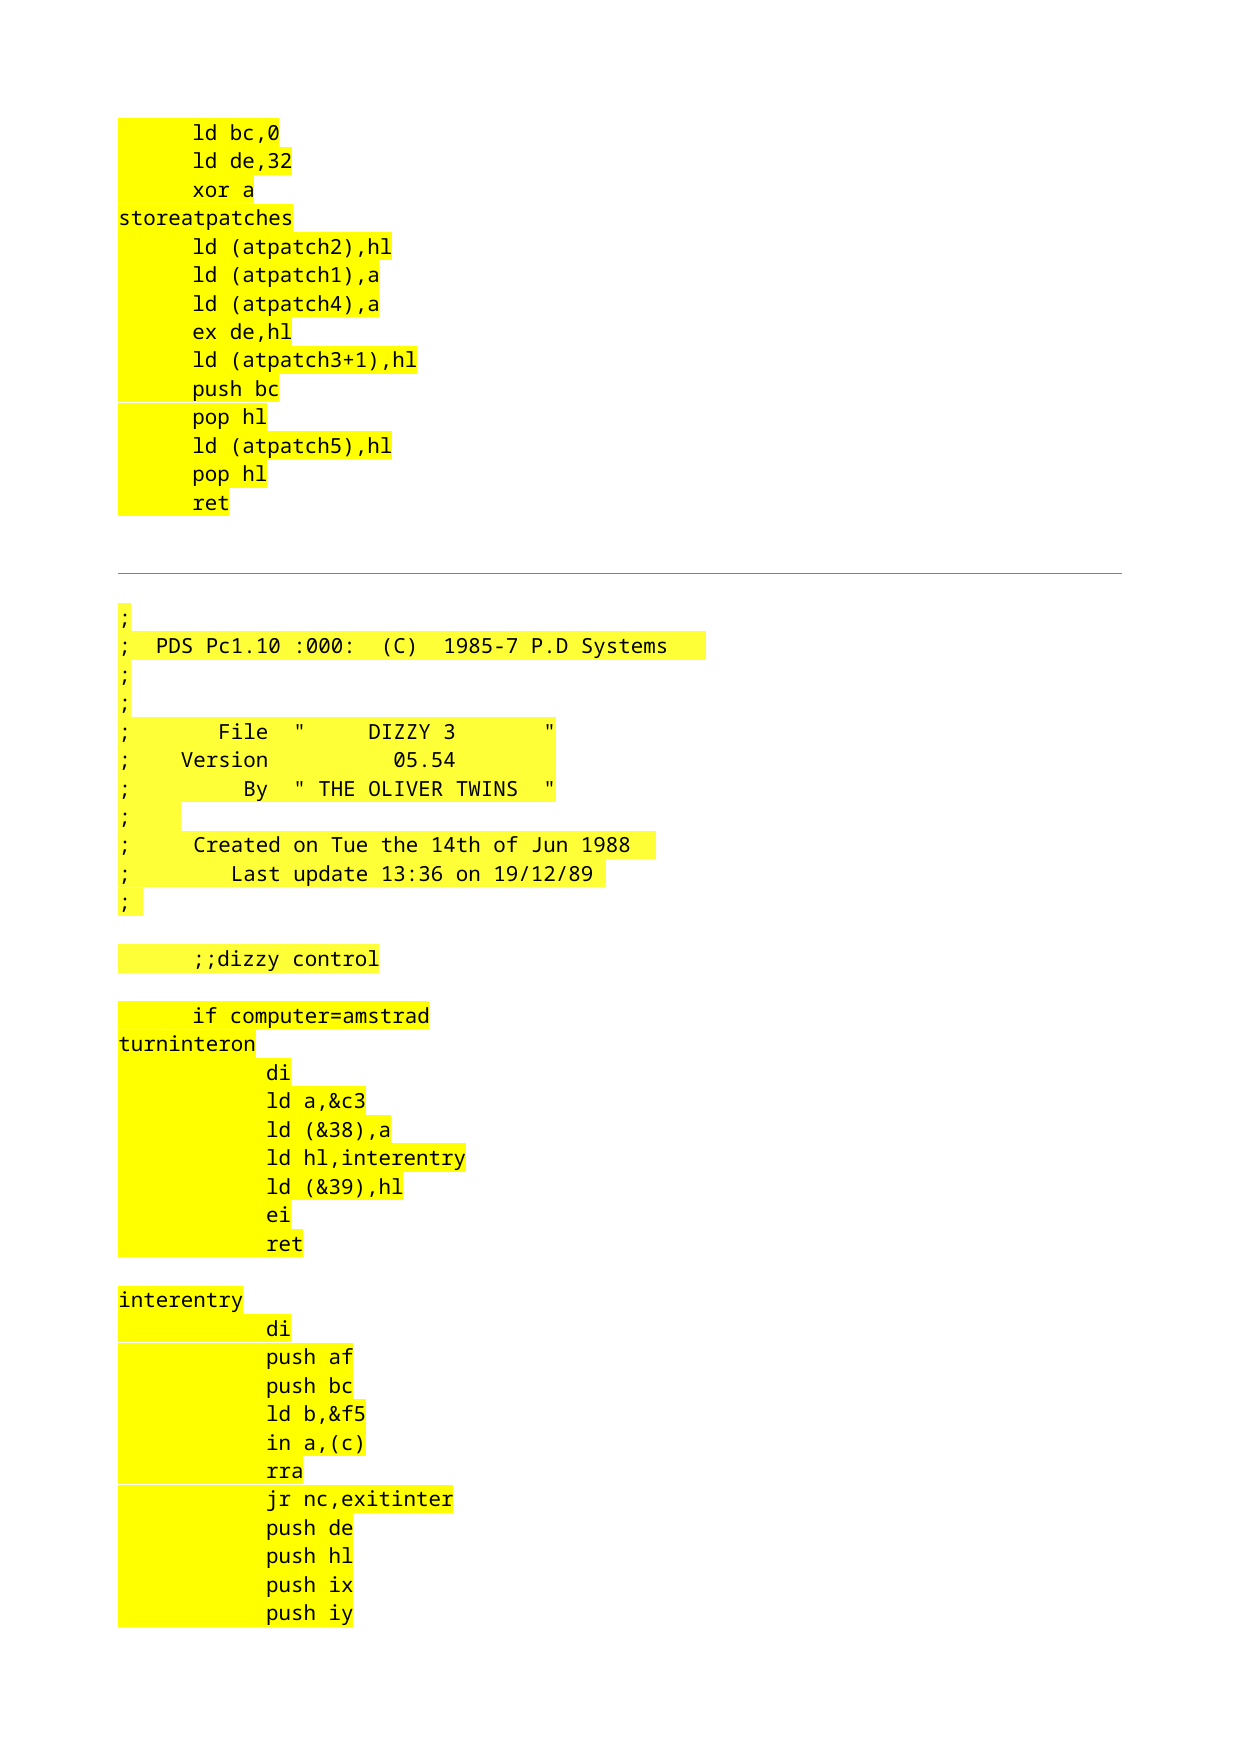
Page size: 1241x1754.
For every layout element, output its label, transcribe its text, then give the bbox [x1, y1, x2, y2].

text rra [118, 1456, 1122, 1484]
text ; Created on Tue the 14th of Jun 1988 [118, 831, 1122, 859]
text ld de,32 [118, 147, 1122, 175]
text xor a [118, 175, 1122, 203]
text ld (atpatch3+1),hl [118, 346, 1122, 374]
text ; Version 05.54 [118, 745, 1122, 774]
text ;;dizzy control [118, 944, 1122, 973]
text ld a,&c3 [118, 1086, 1122, 1115]
text ret [118, 488, 1122, 516]
text turninteron [118, 1029, 1122, 1058]
text ld hl,interentry [118, 1143, 1122, 1172]
text push af [118, 1342, 1122, 1371]
text push hl [118, 1541, 1122, 1570]
text ; [118, 660, 1122, 688]
text ei [118, 1200, 1122, 1229]
text ; PDS Pc1.10 :000: (C) 1985-7 P.D Systems [118, 631, 1122, 660]
text if computer=amstrad [118, 1001, 1122, 1029]
text ; [118, 887, 1122, 916]
text ld (atpatch5),hl [118, 431, 1122, 459]
text in a,(c) [118, 1428, 1122, 1456]
text ld (atpatch2),hl [118, 232, 1122, 260]
text ; [118, 802, 1122, 831]
text push de [118, 1513, 1122, 1541]
text ret [118, 1229, 1122, 1257]
text di [118, 1058, 1122, 1086]
text push ix [118, 1570, 1122, 1598]
text pop hl [118, 402, 1122, 431]
text push bc [118, 374, 1122, 402]
text ; By " THE OLIVER TWINS " [118, 774, 1122, 802]
text push bc [118, 1371, 1122, 1399]
text storeatpatches [118, 203, 1122, 232]
text ld bc,0 [118, 118, 1122, 147]
text ld (&39),hl [118, 1172, 1122, 1200]
text ld (&38),a [118, 1115, 1122, 1143]
text ld b,&f5 [118, 1399, 1122, 1428]
text ld (atpatch4),a [118, 289, 1122, 317]
text push iy [118, 1598, 1122, 1627]
text ld (atpatch1),a [118, 260, 1122, 289]
text ; File " DIZZY 3 " [118, 717, 1122, 745]
text di [118, 1314, 1122, 1342]
text ; [118, 603, 1122, 631]
text ex de,hl [118, 317, 1122, 346]
text interentry [118, 1286, 1122, 1314]
text ; [118, 688, 1122, 717]
text jr nc,exitinter [118, 1484, 1122, 1513]
text pop hl [118, 459, 1122, 488]
text ; Last update 13:36 on 19/12/89 [118, 859, 1122, 887]
